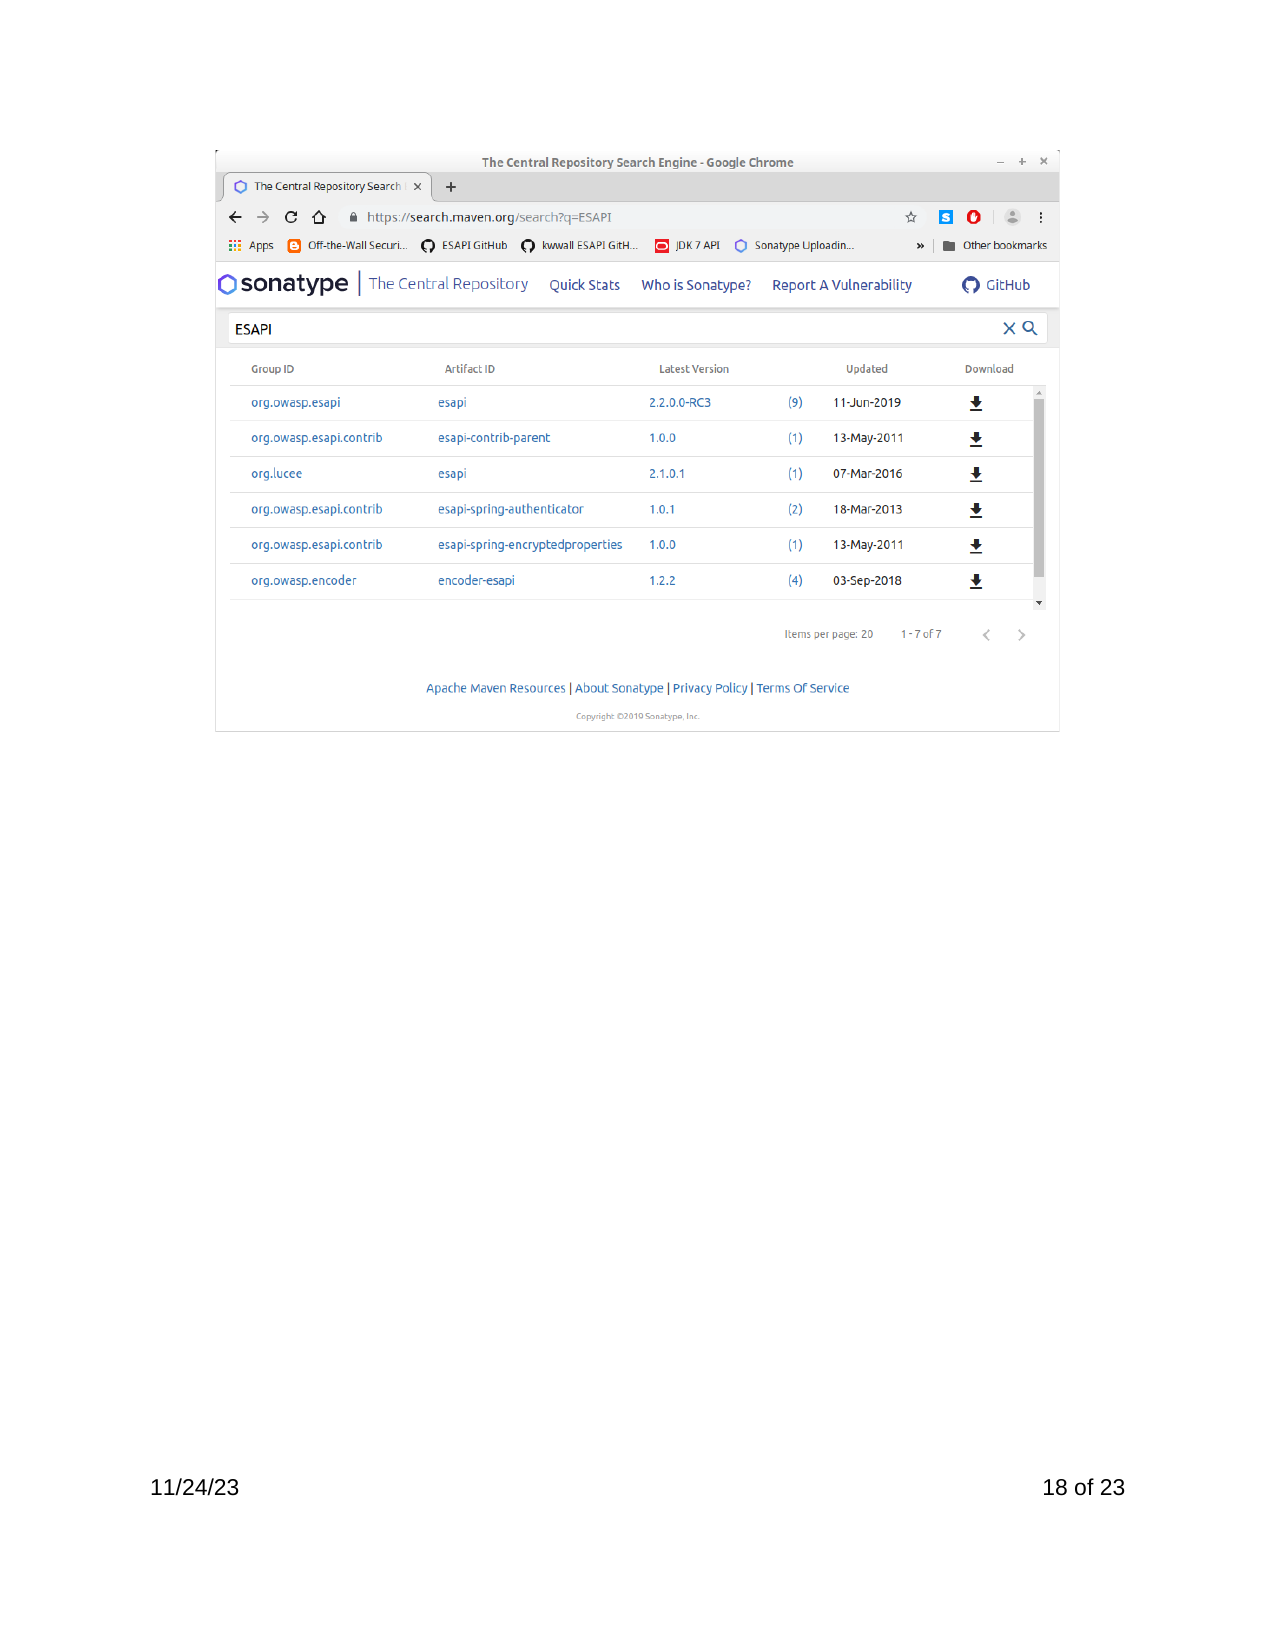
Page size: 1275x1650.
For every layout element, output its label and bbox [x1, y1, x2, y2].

picture [215, 150, 1060, 732]
